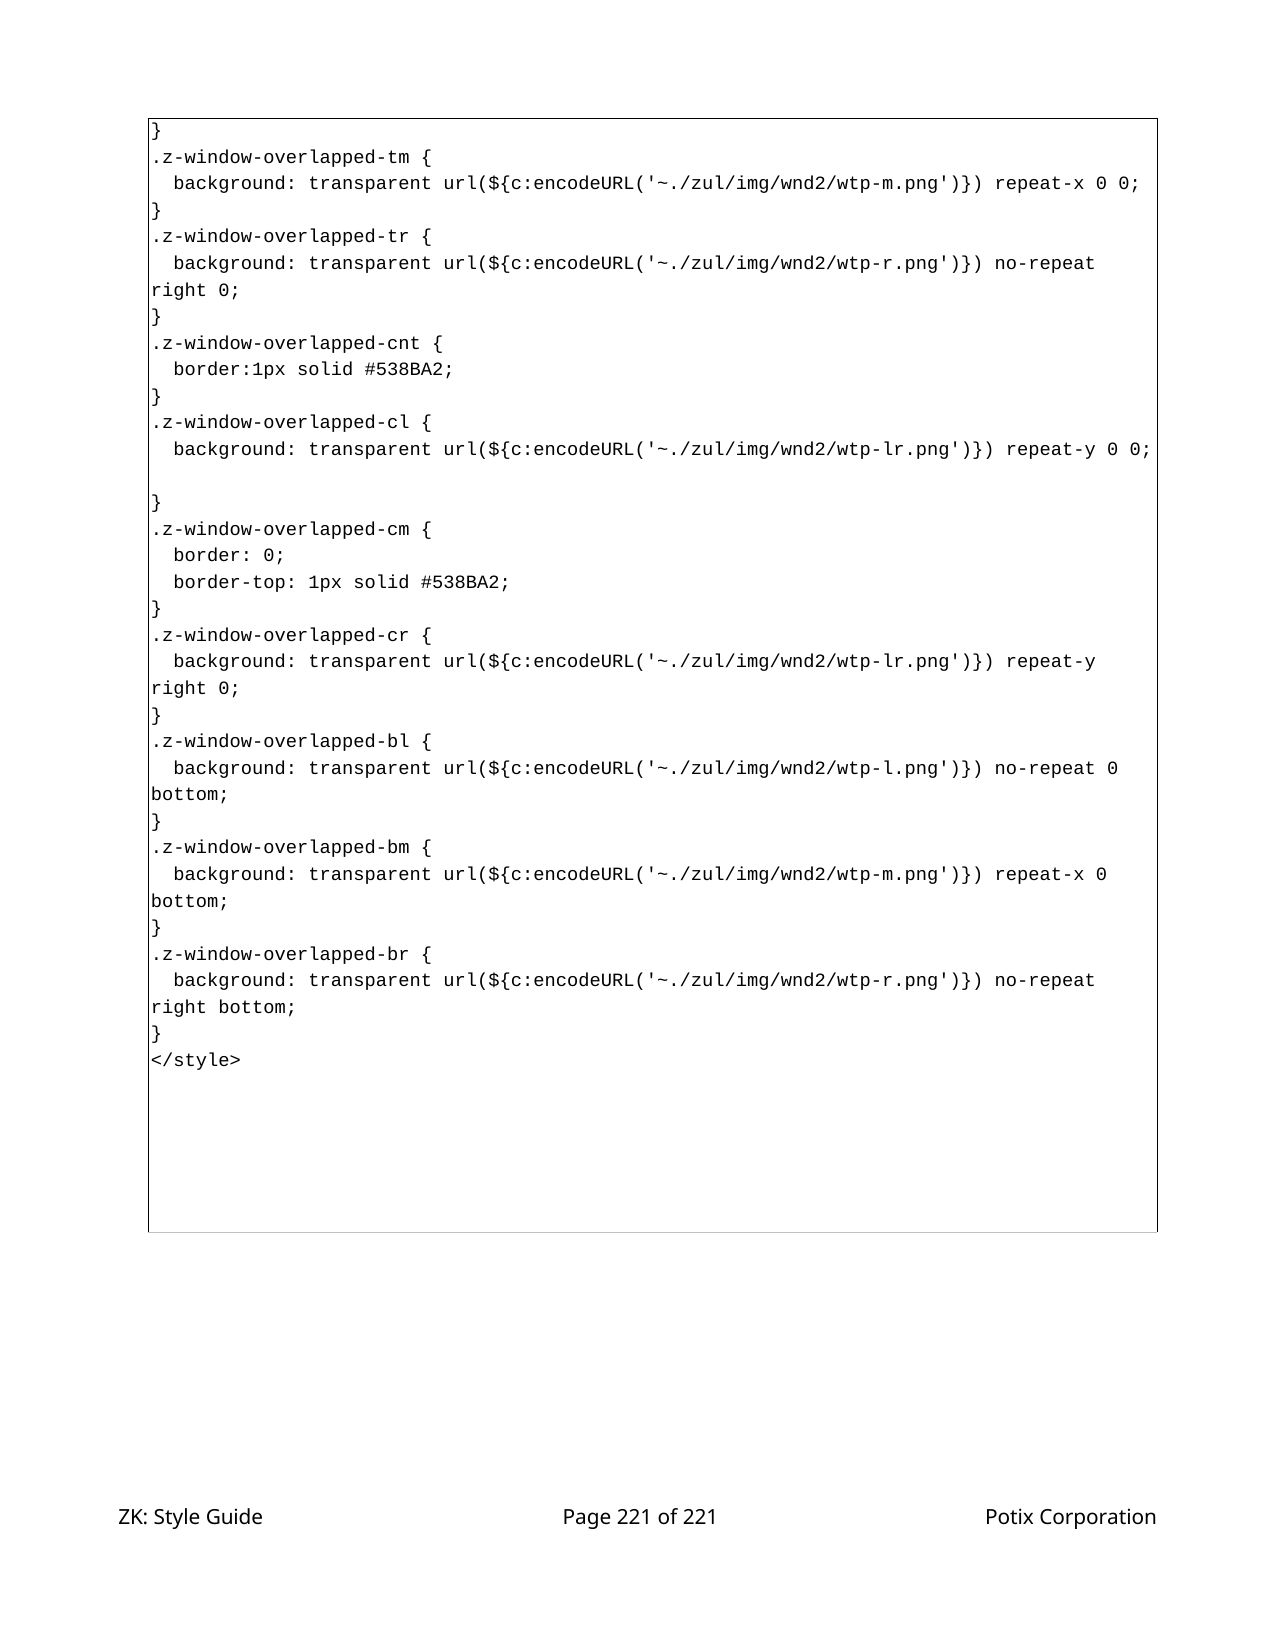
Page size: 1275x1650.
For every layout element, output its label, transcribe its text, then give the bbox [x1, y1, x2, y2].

text } .z-window-overlapped-tm { background: transparent url(${c:encodeURL('~./zul/img/wnd2/wtp-m.png')}) repeat-x 0 0; } .z-window-overlapped-tr { background: transparent url(${c:encodeURL('~./zul/img/wnd2/wtp-r.png')}) no-repeat right 0; } .z-window-overlapped-cnt { border:1px solid #538BA2; } .z-window-overlapped-cl { background: transparent url(${c:encodeURL('~./zul/img/wnd2/wtp-lr.png')}) repeat-y 0 0; } .z-window-overlapped-cm { border: 0; border-top: 1px solid #538BA2; } .z-window-overlapped-cr { background: transparent url(${c:encodeURL('~./zul/img/wnd2/wtp-lr.png')}) repeat-y right 0; } .z-window-overlapped-bl { background: transparent url(${c:encodeURL('~./zul/img/wnd2/wtp-l.png')}) no-repeat 0 bottom; } .z-window-overlapped-bm { background: transparent url(${c:encodeURL('~./zul/img/wnd2/wtp-m.png')}) repeat-x 0 bottom; } .z-window-overlapped-br { background: transparent url(${c:encodeURL('~./zul/img/wnd2/wtp-r.png')}) no-repeat right bottom; } </style> [149, 119, 1157, 1072]
